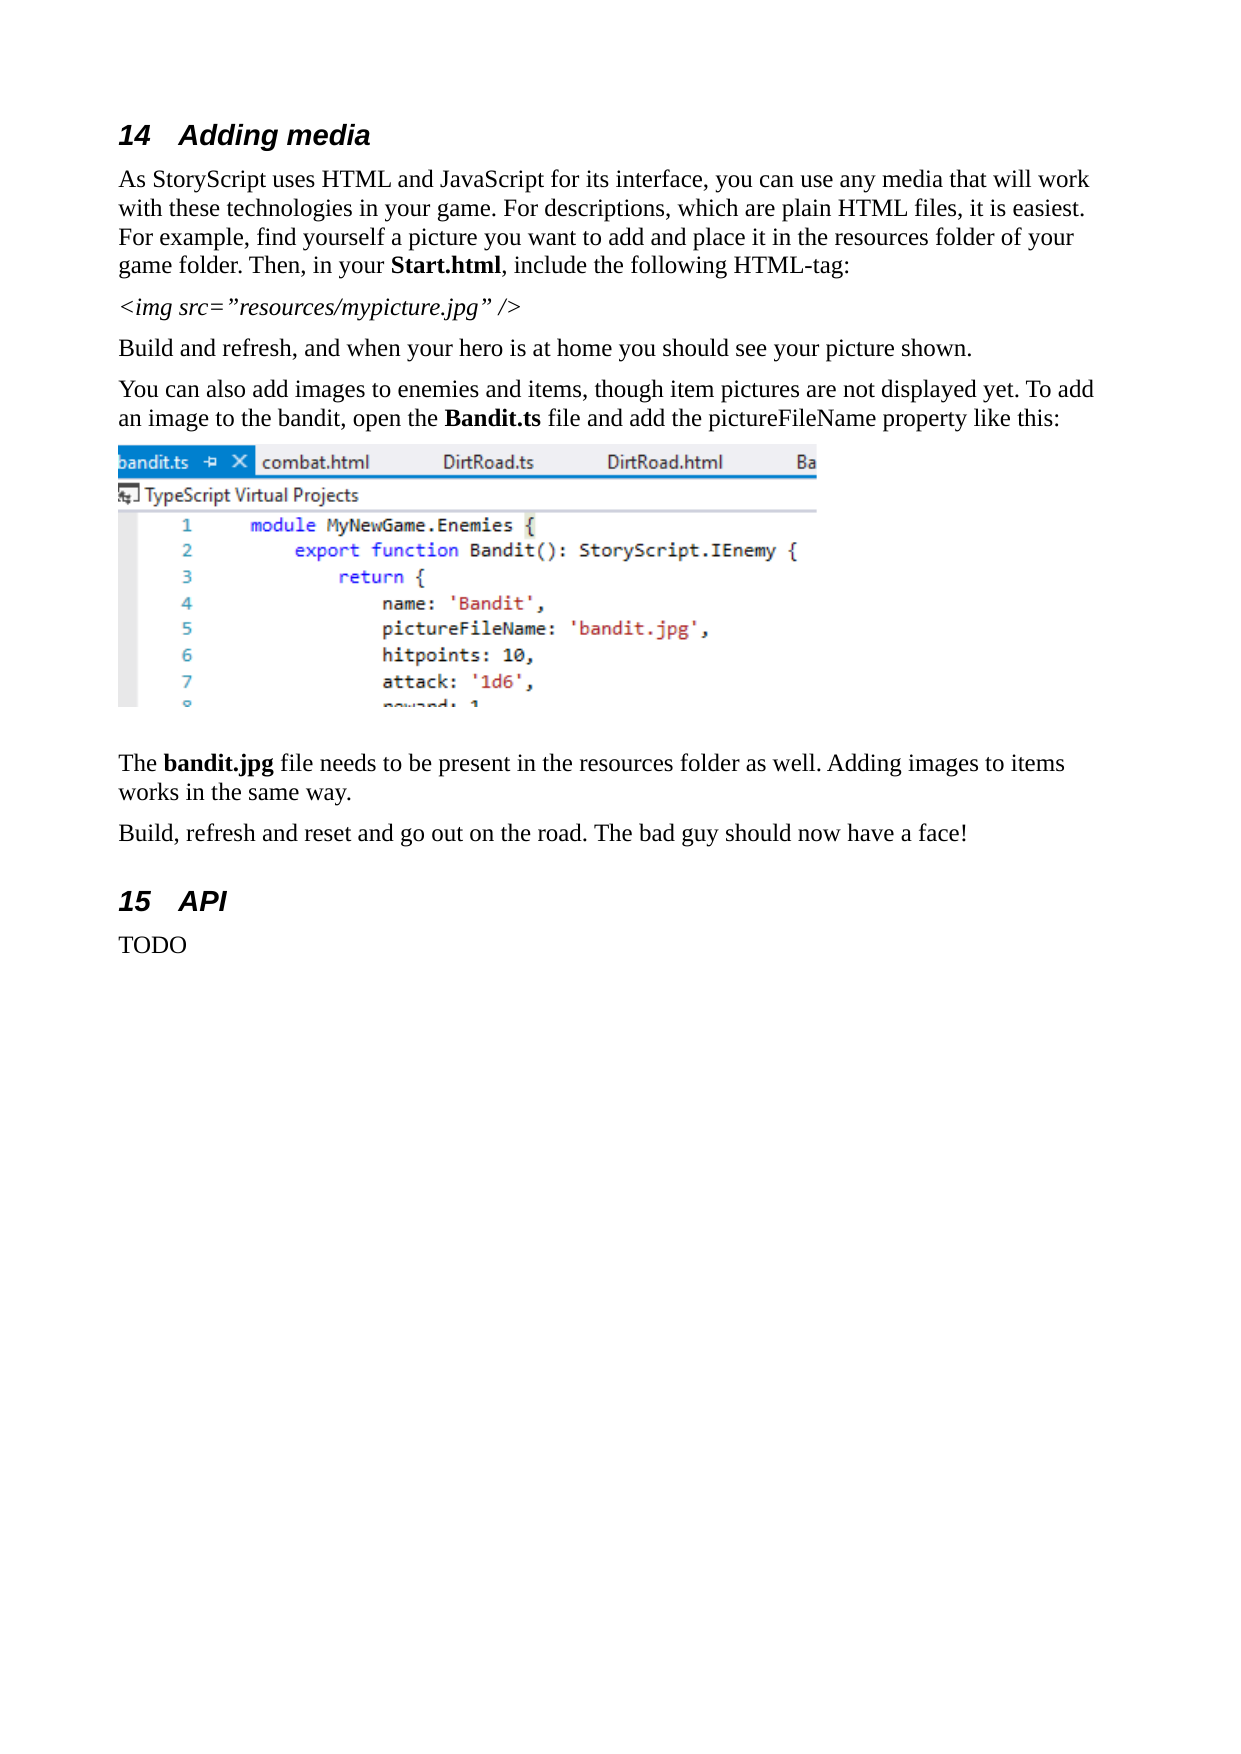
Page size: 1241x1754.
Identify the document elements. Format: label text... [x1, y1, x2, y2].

text As StoryScript uses HTML and JavaScript for its interface, you can use any media that will work with these technologies in your game. For descriptions, which are plain HTML files, it is easiest. For example, find yourself a picture you want to add and place it in the resources folder of your game folder. Then, in your Start.html, include the following HTML-tag: [118, 164, 1122, 279]
subtitle API [118, 884, 1122, 918]
picture [118, 444, 817, 707]
text You can also add images to enemies and items, though item pictures are not displayed yet. To add an image to the bandit, open the Bandit.ts file and add the pictureFileName property like this: [118, 374, 1122, 432]
text <img src=”resources/mypicture.jpg” /> [118, 292, 1122, 320]
text Build and refresh, and when your hero is at home you should see your picture shown. [118, 333, 1122, 362]
text The bandit.jpg file needs to be present in the resources folder as well. Adding images to items works in the same way. [118, 748, 1122, 805]
text Build, refresh and reset and go out on the road. The bad guy should now have a face! [118, 818, 1122, 847]
text TODO [118, 930, 1122, 959]
subtitle Adding media [118, 118, 1122, 152]
